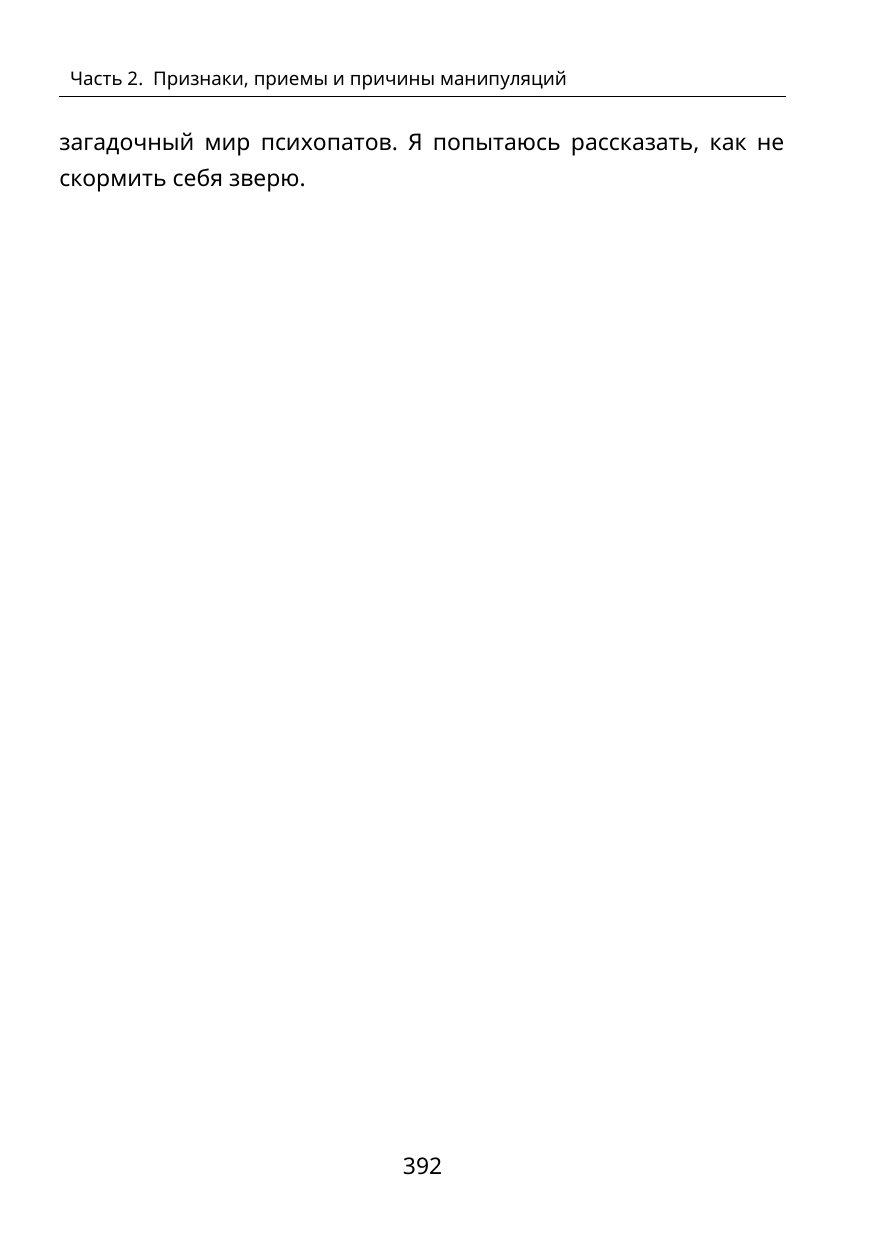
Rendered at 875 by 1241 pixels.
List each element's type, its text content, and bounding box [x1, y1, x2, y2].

text загадочный мир психопатов. Я попытаюсь рассказать, как не скормить себя зверю. [59, 126, 786, 193]
